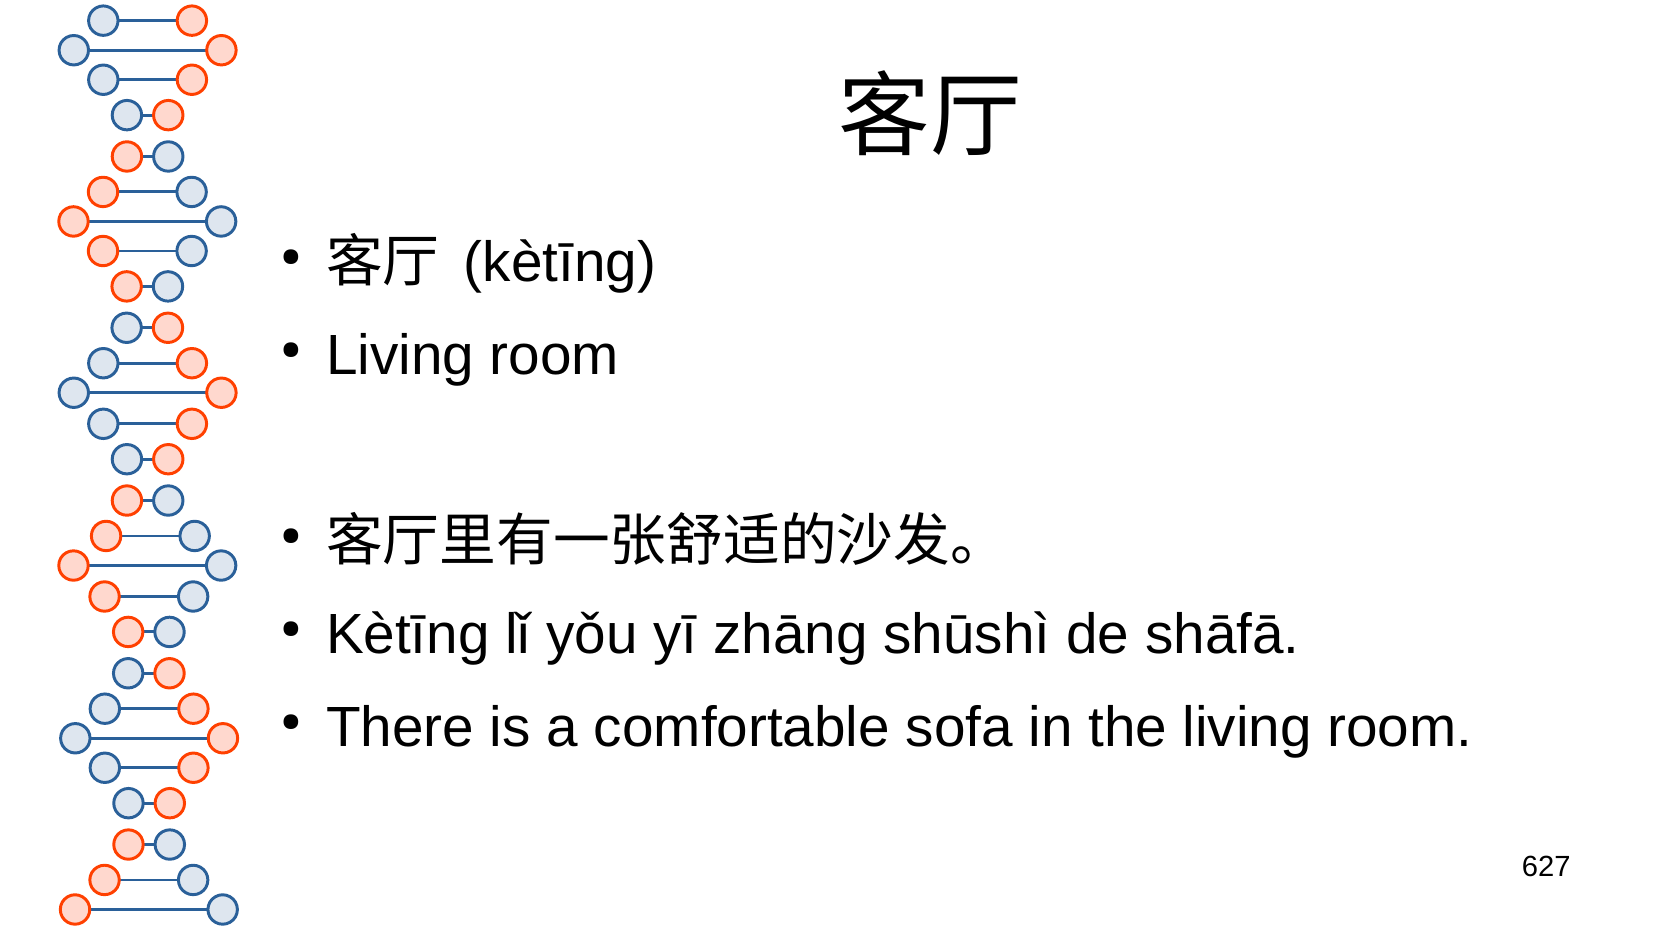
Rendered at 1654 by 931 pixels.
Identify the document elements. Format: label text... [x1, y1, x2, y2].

list 客厅 (kètīng) Living room 客厅里有一张舒适的沙发。 Kètīng lǐ yǒu yī zhāng shūshì de shāfā. There is a comfortable sofa in the living room. [265, 224, 1595, 764]
title 客厅 [265, 35, 1595, 189]
